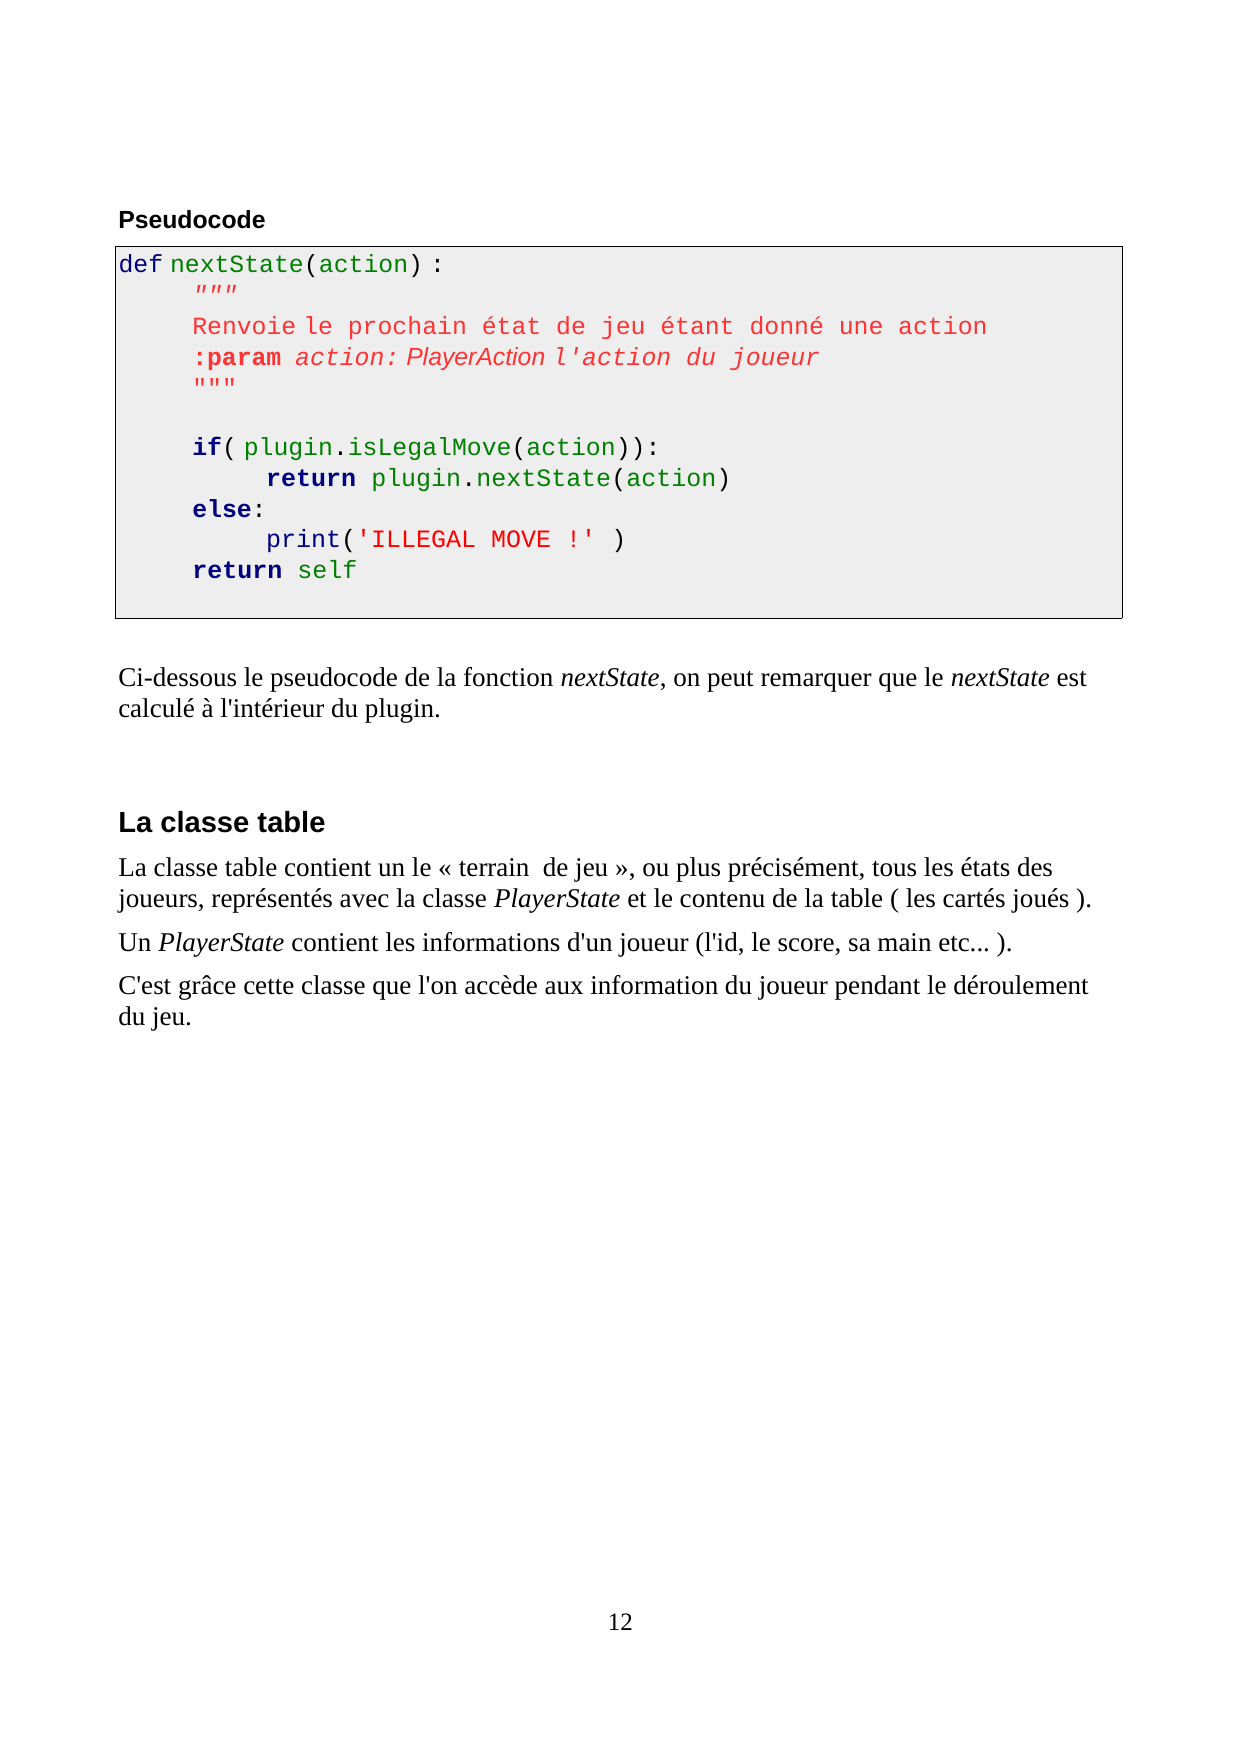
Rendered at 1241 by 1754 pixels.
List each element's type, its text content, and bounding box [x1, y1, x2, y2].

text Renvoie le prochain état de jeu étant donné une action [116, 308, 1122, 339]
text if( plugin.isLegalMove(action)): [116, 429, 1122, 460]
text Un PlayerState contient les informations d'un joueur (l'id, le score, sa main etc... ). [118, 926, 1122, 957]
text """ [116, 277, 1122, 308]
text :param action: PlayerAction l'action du joueur [116, 339, 1122, 369]
text C'est grâce cette classe que l'on accède aux information du joueur pendant le déroulement du jeu. [118, 969, 1122, 1032]
text La classe table contient un le « terrain de jeu », ou plus précisément, tous les états des joueurs, représentés avec la classe PlayerState et le contenu de la table ( les cartés joués ). [118, 851, 1122, 913]
text """ [116, 369, 1122, 400]
text def nextState(action) : [116, 247, 1122, 277]
subtitle La classe table [118, 805, 1122, 838]
text print('ILLEGAL MOVE !' ) [116, 521, 1122, 552]
text Ci-dessous le pseudocode de la fonction nextState, on peut remarquer que le nextState est calculé à l'intérieur du plugin. [118, 661, 1122, 724]
text else: [116, 491, 1122, 521]
subtitle Pseudocode [118, 205, 1122, 234]
text return plugin.nextState(action) [116, 460, 1122, 491]
text return self [116, 552, 1122, 583]
